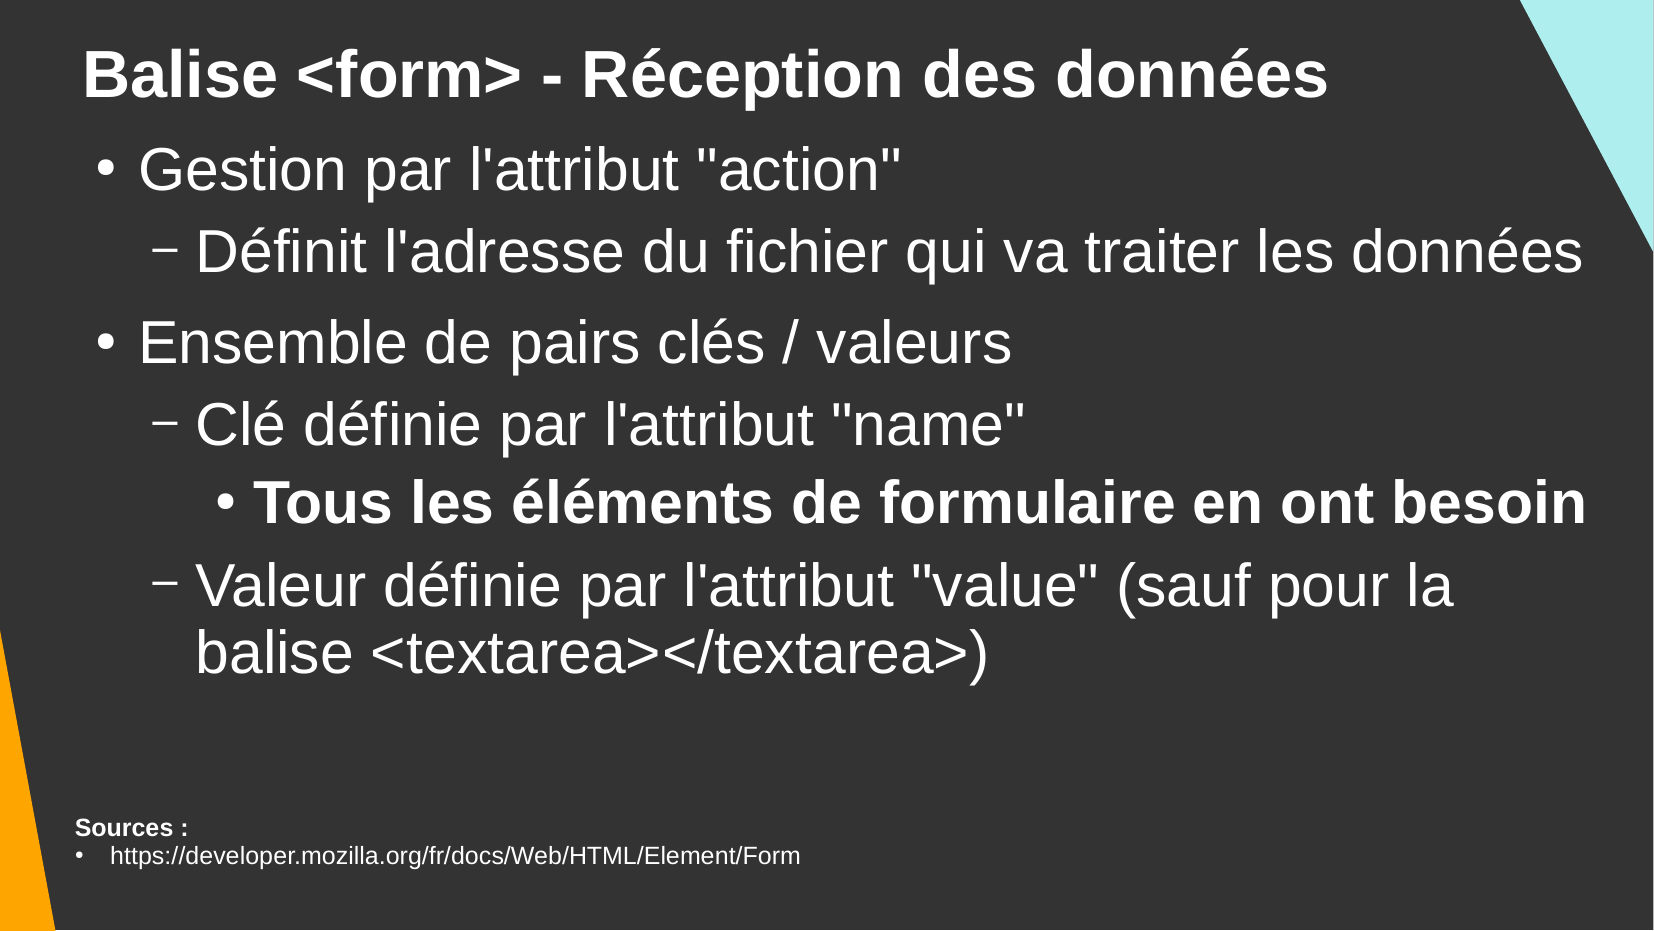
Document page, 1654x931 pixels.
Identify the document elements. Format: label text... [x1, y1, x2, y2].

text_box [0, 630, 56, 931]
list Gestion par l'attribut "action" Définit l'adresse du fichier qui va traiter les données Ensemble de pairs clés / valeurs Clé définie par l'attribut "name" Tous les éléments de formulaire en ont besoin Valeur définie par l'attribut "value" (sauf pour la balise <textarea></textarea>) [80, 135, 1605, 700]
text_box Sources : https://developer.mozilla.org/fr/docs/Web/HTML/Element/Form [60, 806, 1546, 877]
title Balise <form> - Réception des données [82, 37, 1571, 114]
text_box [1519, 0, 1654, 254]
